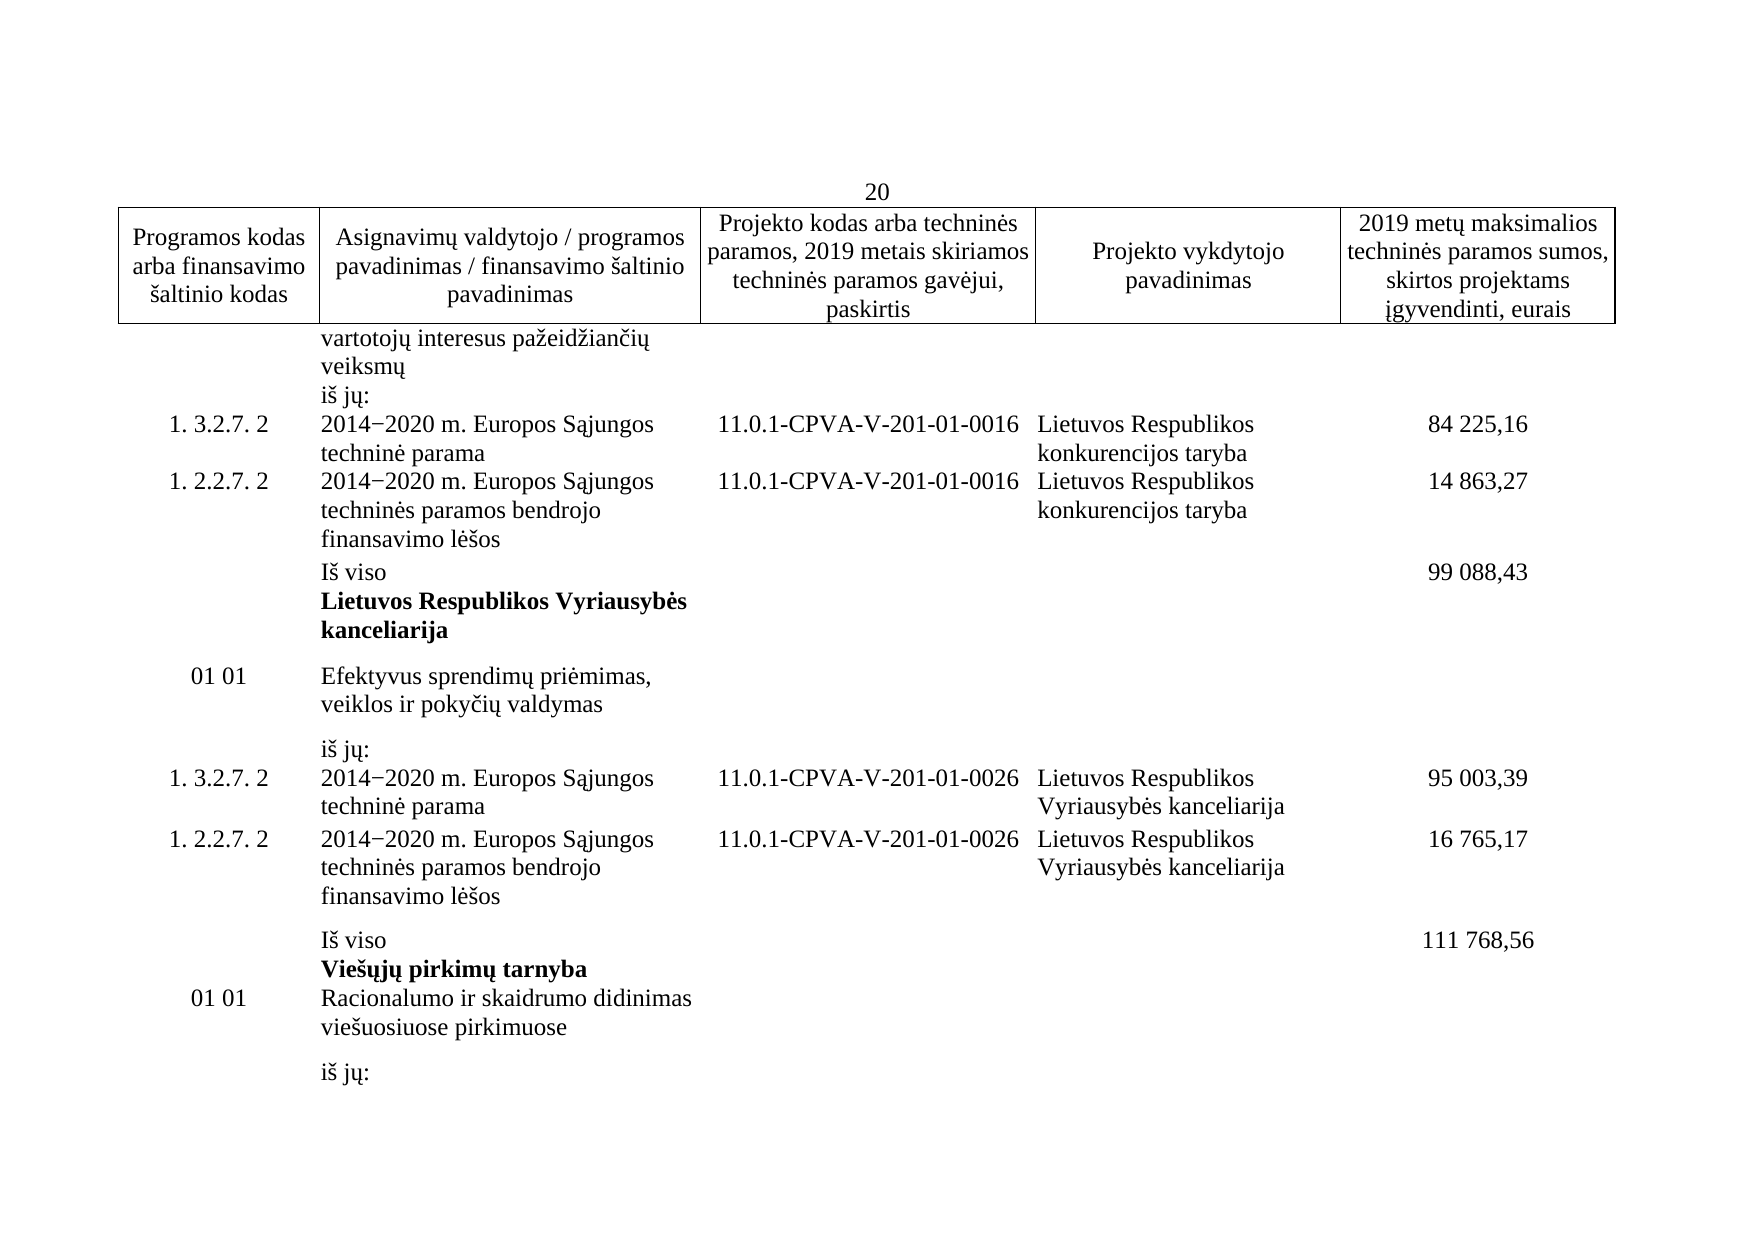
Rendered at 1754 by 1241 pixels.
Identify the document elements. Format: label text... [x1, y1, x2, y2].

table_cell Efektyvus sprendimų priėmimas, veiklos ir pokyčių valdymas [319, 661, 701, 734]
table_cell Lietuvos Respublikos konkurencijos taryba [1036, 409, 1341, 466]
table_cell 95 003,39 [1341, 763, 1615, 824]
table_cell [1341, 586, 1615, 661]
table_cell [118, 586, 319, 661]
table_cell [1036, 586, 1341, 661]
table_cell 1. 2.2.7. 2 [118, 466, 319, 557]
table_cell 2014−2020 m. Europos Sąjungos techninė parama [319, 763, 701, 824]
table_cell [701, 954, 1036, 983]
table_cell 1. 3.2.7. 2 [118, 409, 319, 466]
table_cell 01 01 [118, 661, 319, 734]
table_cell [1036, 983, 1341, 1057]
table_cell 2014−2020 m. Europos Sąjungos techninės paramos bendrojo finansavimo lėšos [319, 824, 701, 926]
table_cell Lietuvos Respublikos konkurencijos taryba [1036, 466, 1341, 557]
table_cell [1036, 324, 1341, 380]
table_cell [1036, 661, 1341, 734]
table_header Programos kodas arba finansavimo šaltinio kodas [119, 208, 319, 323]
table_header Projekto kodas arba techninės paramos, 2019 metais skiriamos techninės paramos gavėjui, paskirtis [701, 208, 1035, 323]
table_cell [1036, 926, 1341, 954]
table_cell 2014−2020 m. Europos Sąjungos techninė parama [319, 409, 701, 466]
table_cell Lietuvos Respublikos Vyriausybės kanceliarija [1036, 763, 1341, 824]
table_cell [1341, 1057, 1615, 1086]
table_cell iš jų: [319, 734, 701, 763]
table_cell vartotojų interesus pažeidžiančių veiksmų [319, 324, 701, 380]
table_cell Lietuvos Respublikos Vyriausybės kanceliarija [319, 586, 701, 661]
table_cell [1036, 734, 1341, 763]
table_cell [701, 557, 1036, 586]
table_cell [1341, 983, 1615, 1057]
table_cell [118, 1057, 319, 1086]
table_cell [1341, 661, 1615, 734]
table_cell 1. 2.2.7. 2 [118, 824, 319, 926]
table_cell Racionalumo ir skaidrumo didinimas viešuosiuose pirkimuose [319, 983, 701, 1057]
table_cell [118, 734, 319, 763]
table_header Projekto vykdytojo pavadinimas [1036, 208, 1340, 323]
table_cell 84 225,16 [1341, 409, 1615, 466]
table_cell 16 765,17 [1341, 824, 1615, 926]
table_cell 11.0.1-CPVA-V-201-01-0016 [701, 466, 1036, 557]
table_cell [1036, 1057, 1341, 1086]
table_cell 11.0.1-CPVA-V-201-01-0016 [701, 409, 1036, 466]
table_header Asignavimų valdytojo / programos pavadinimas / finansavimo šaltinio pavadinimas [320, 208, 700, 323]
table_cell [701, 380, 1036, 409]
table_cell 11.0.1-CPVA-V-201-01-0026 [701, 763, 1036, 824]
table_cell [701, 734, 1036, 763]
table_cell [1341, 324, 1615, 380]
table_cell [118, 380, 319, 409]
table_cell [1036, 557, 1341, 586]
table_cell Iš viso [319, 557, 701, 586]
table_cell 111 768,56 [1341, 926, 1615, 954]
table_cell [701, 586, 1036, 661]
table_cell [118, 324, 319, 380]
table_cell Viešųjų pirkimų tarnyba [319, 954, 701, 983]
table_cell [1036, 954, 1341, 983]
table_cell [1036, 380, 1341, 409]
table_cell [701, 983, 1036, 1057]
table_cell [701, 324, 1036, 380]
table_cell [1341, 380, 1615, 409]
table_cell [701, 1057, 1036, 1086]
table_cell [701, 926, 1036, 954]
table_cell [1341, 954, 1615, 983]
table_cell iš jų: [319, 380, 701, 409]
table_cell 11.0.1-CPVA-V-201-01-0026 [701, 824, 1036, 926]
table_cell [1341, 734, 1615, 763]
table_cell 99 088,43 [1341, 557, 1615, 586]
table_cell 14 863,27 [1341, 466, 1615, 557]
table_cell [118, 557, 319, 586]
table_cell 01 01 [118, 983, 319, 1057]
table_cell [701, 661, 1036, 734]
table_cell [118, 926, 319, 954]
table_header 2019 metų maksimalios techninės paramos sumos, skirtos projektams įgyvendinti, eurais [1341, 208, 1614, 323]
table_cell iš jų: [319, 1057, 701, 1086]
table_cell [118, 954, 319, 983]
table_cell Lietuvos Respublikos Vyriausybės kanceliarija [1036, 824, 1341, 926]
table_cell Iš viso [319, 926, 701, 954]
table_cell 2014−2020 m. Europos Sąjungos techninės paramos bendrojo finansavimo lėšos [319, 466, 701, 557]
table_cell 1. 3.2.7. 2 [118, 763, 319, 824]
